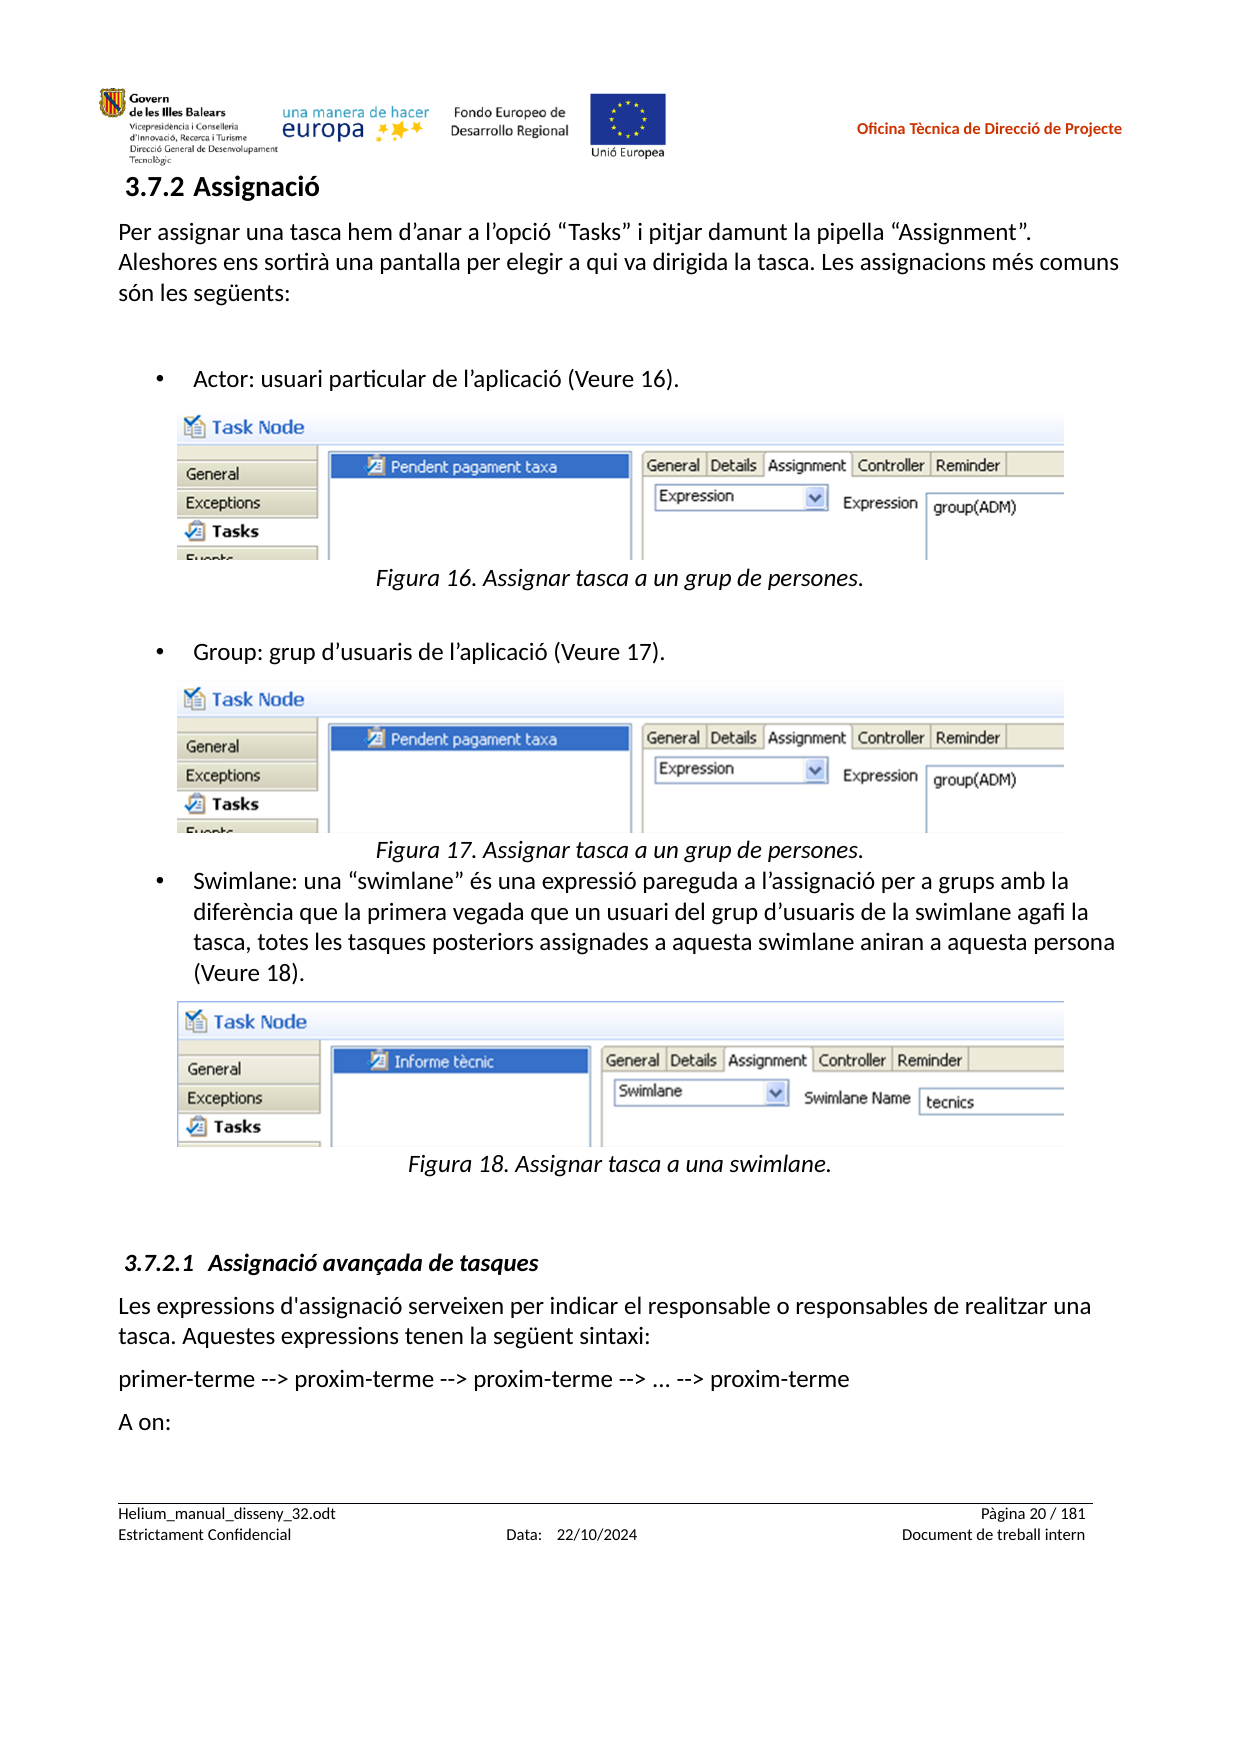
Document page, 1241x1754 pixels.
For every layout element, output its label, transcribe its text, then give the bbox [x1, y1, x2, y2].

text primer-terme --> proxim-terme --> proxim-terme --> ... --> proxim-terme [118, 1363, 1122, 1394]
text Figura 18. Assignar tasca a una swimlane. [175, 1149, 1065, 1179]
picture [175, 999, 1065, 1149]
subtitle Assignació avançada de tasques [118, 1247, 1122, 1277]
text Per assignar una tasca hem d’anar a l’opció “Tasks” i pitjar damunt la pipella “Assignment”. Aleshores ens sortirà una pantalla per elegir a qui va dirigida la tasca. Les assignacions més comuns són les següents: [118, 216, 1122, 308]
picture [175, 678, 1065, 835]
picture [175, 406, 1065, 562]
text Figura 16. Assignar tasca a un grup de persones. [175, 562, 1065, 593]
list Actor: usuari particular de l’aplicació (Veure 16). [156, 363, 1122, 394]
text A on: [118, 1407, 1122, 1437]
text Les expressions d'assignació serveixen per indicar el responsable o responsables de realitzar una tasca. Aquestes expressions tenen la següent sintaxi: [118, 1290, 1122, 1351]
picture [99, 87, 668, 166]
list Figura 17. Assignar tasca a un grup de persones. [175, 835, 1065, 865]
list Group: grup d’usuaris de l’aplicació (Veure 17). [156, 636, 1122, 666]
list Swimlane: una “swimlane” és una expressió pareguda a l’assignació per a grups amb la diferència que la primera vegada que un usuari del grup d’usuaris de la swimlane agafi la tasca, totes les tasques posteriors assignades a aquesta swimlane aniran a aquesta persona (Veure 18). [156, 666, 1122, 987]
subtitle Assignació [118, 168, 1122, 203]
